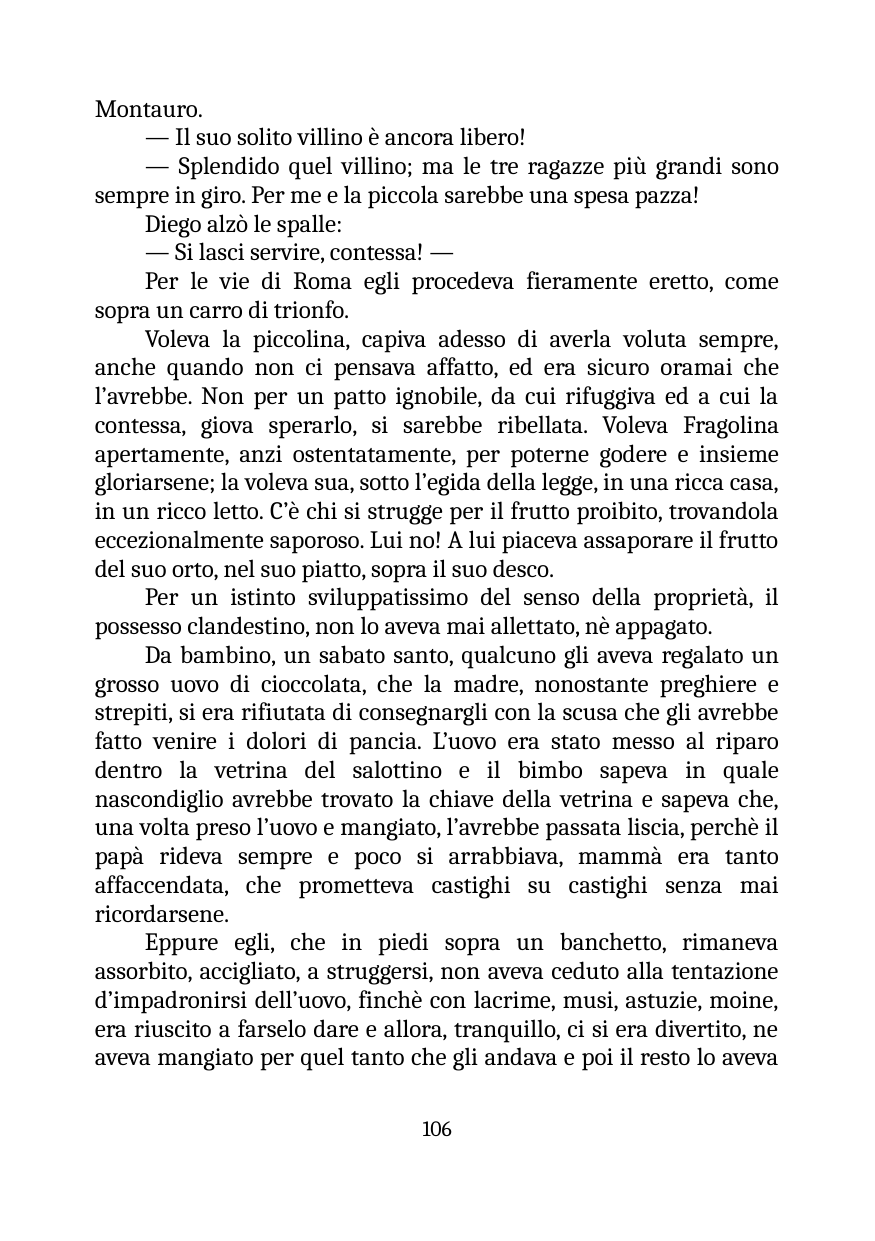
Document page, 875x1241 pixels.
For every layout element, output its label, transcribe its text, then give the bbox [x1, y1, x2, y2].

text Da bambino, un sabato santo, qualcuno gli aveva regalato un grosso uovo di cioccolata, che la madre, nonostante preghiere e strepiti, si era rifiutata di consegnargli con la scusa che gli avrebbe fatto venire i dolori di pancia. L’uovo era stato messo al riparo dentro la vetrina del salottino e il bimbo sapeva in quale nascondiglio avrebbe trovato la chiave della vetrina e sapeva che, una volta preso l’uovo e mangiato, l’avrebbe passata liscia, perchè il papà rideva sempre e poco si arrabbiava, mammà era tanto affaccendata, che prometteva castighi su castighi senza mai ricordarsene. [94, 641, 779, 928]
text Voleva la piccolina, capiva adesso di averla voluta sempre, anche quando non ci pensava affatto, ed era sicuro oramai che l’avrebbe. Non per un patto ignobile, da cui rifuggiva ed a cui la contessa, giova sperarlo, si sarebbe ribellata. Voleva Fragolina apertamente, anzi ostentatamente, per poterne godere e insieme gloriarsene; la voleva sua, sotto l’egida della legge, in una ricca casa, in un ricco letto. C’è chi si strugge per il frutto proibito, trovandola eccezionalmente saporoso. Lui no! A lui piaceva assaporare il frutto del suo orto, nel suo piatto, sopra il suo desco. [94, 324, 779, 583]
text Per un istinto sviluppatissimo del senso della proprietà, il possesso clandestino, non lo aveva mai allettato, nè appagato. [94, 583, 779, 641]
text Diego alzò le spalle: [94, 209, 779, 238]
text — Splendido quel villino; ma le tre ragazze più grandi sono sempre in giro. Per me e la piccola sarebbe una spesa pazza! [94, 152, 779, 209]
text — Il suo solito villino è ancora libero! [94, 123, 779, 152]
text — Si lasci servire, contessa! — [94, 238, 779, 267]
text Per le vie di Roma egli procedeva fieramente eretto, come sopra un carro di trionfo. [94, 267, 779, 324]
text Montauro. [94, 94, 779, 123]
text Eppure egli, che in piedi sopra un banchetto, rimaneva assorbito, accigliato, a struggersi, non aveva ceduto alla tentazione d’impadronirsi dell’uovo, finchè con lacrime, musi, astuzie, moine, era riuscito a farselo dare e allora, tranquillo, ci si era divertito, ne aveva mangiato per quel tanto che gli andava e poi il resto lo aveva [94, 928, 779, 1072]
